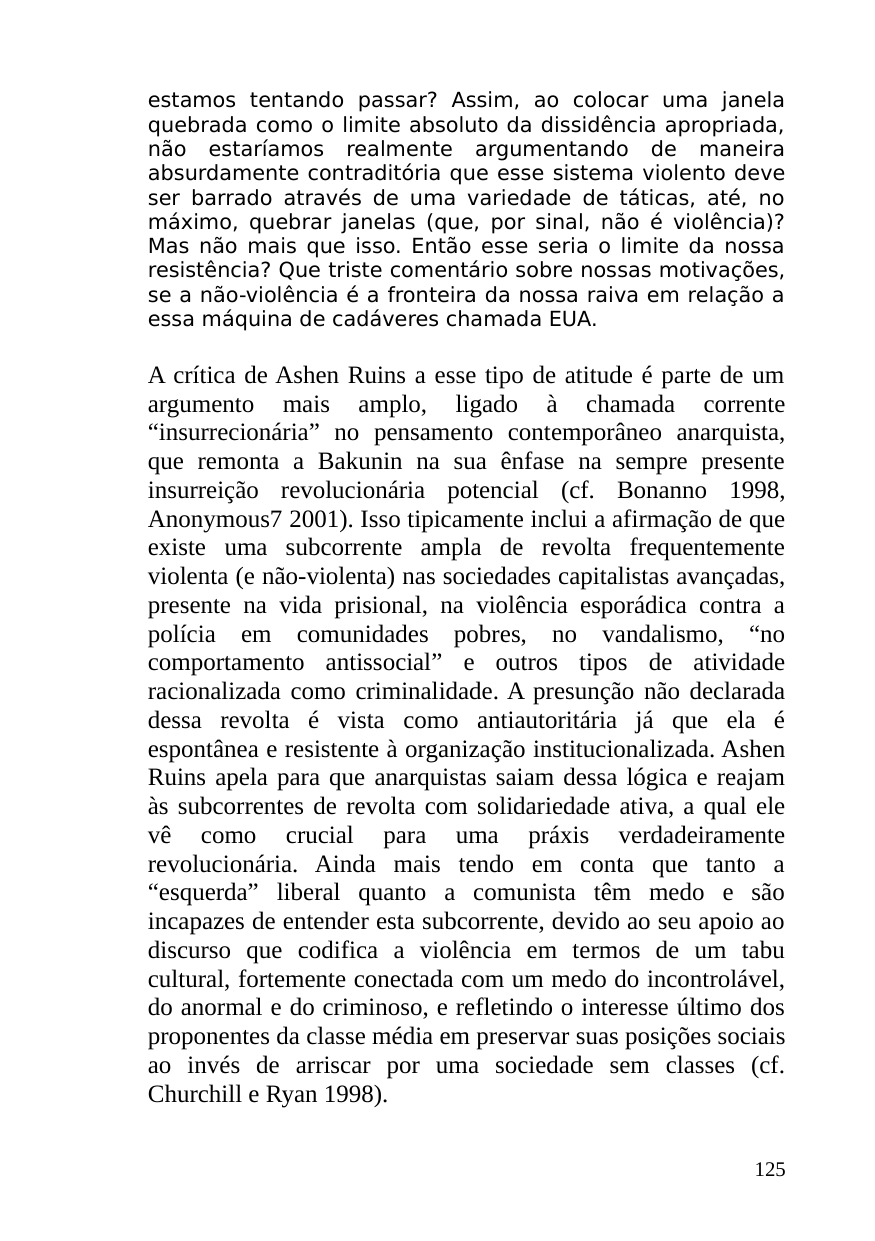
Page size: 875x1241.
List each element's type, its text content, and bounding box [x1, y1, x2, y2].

text A crítica de Ashen Ruins a esse tipo de atitude é parte de um argumento mais amplo, ligado à chamada corrente “insurrecionária” no pensamento contemporâneo anarquista, que remonta a Bakunin na sua ênfase na sempre presente insurreição revolucionária potencial (cf. Bonanno 1998, Anonymous7 2001). Isso tipicamente inclui a afirmação de que existe uma subcorrente ampla de revolta frequentemente violenta (e não-violenta) nas sociedades capitalistas avançadas, presente na vida prisional, na violência esporádica contra a polícia em comunidades pobres, no vandalismo, “no comportamento antissocial” e outros tipos de atividade racionalizada como criminalidade. A presunção não declarada dessa revolta é vista como antiautoritária já que ela é espontânea e resistente à organização institucionalizada. Ashen Ruins apela para que anarquistas saiam dessa lógica e reajam às subcorrentes de revolta com solidariedade ativa, a qual ele vê como crucial para uma práxis verdadeiramente revolucionária. Ainda mais tendo em conta que tanto a “esquerda” liberal quanto a comunista têm medo e são incapazes de entender esta subcorrente, devido ao seu apoio ao discurso que codifica a violência em termos de um tabu cultural, fortemente conectada com um medo do incontrolável, do anormal e do criminoso, e refletindo o interesse último dos proponentes da classe média em preservar suas posições sociais ao invés de arriscar por uma sociedade sem classes (cf. Churchill e Ryan 1998). [148, 360, 786, 1107]
text estamos tentando passar? Assim, ao colocar uma janela quebrada como o limite absoluto da dissidência apropriada, não estaríamos realmente argumentando de maneira absurdamente contraditória que esse sistema violento deve ser barrado através de uma variedade de táticas, até, no máximo, quebrar janelas (que, por sinal, não é violência)? Mas não mais que isso. Então esse seria o limite da nossa resistência? Que triste comentário sobre nossas motivações, se a não-violência é a fronteira da nossa raiva em relação a essa máquina de cadáveres chamada EUA. [148, 88, 786, 331]
